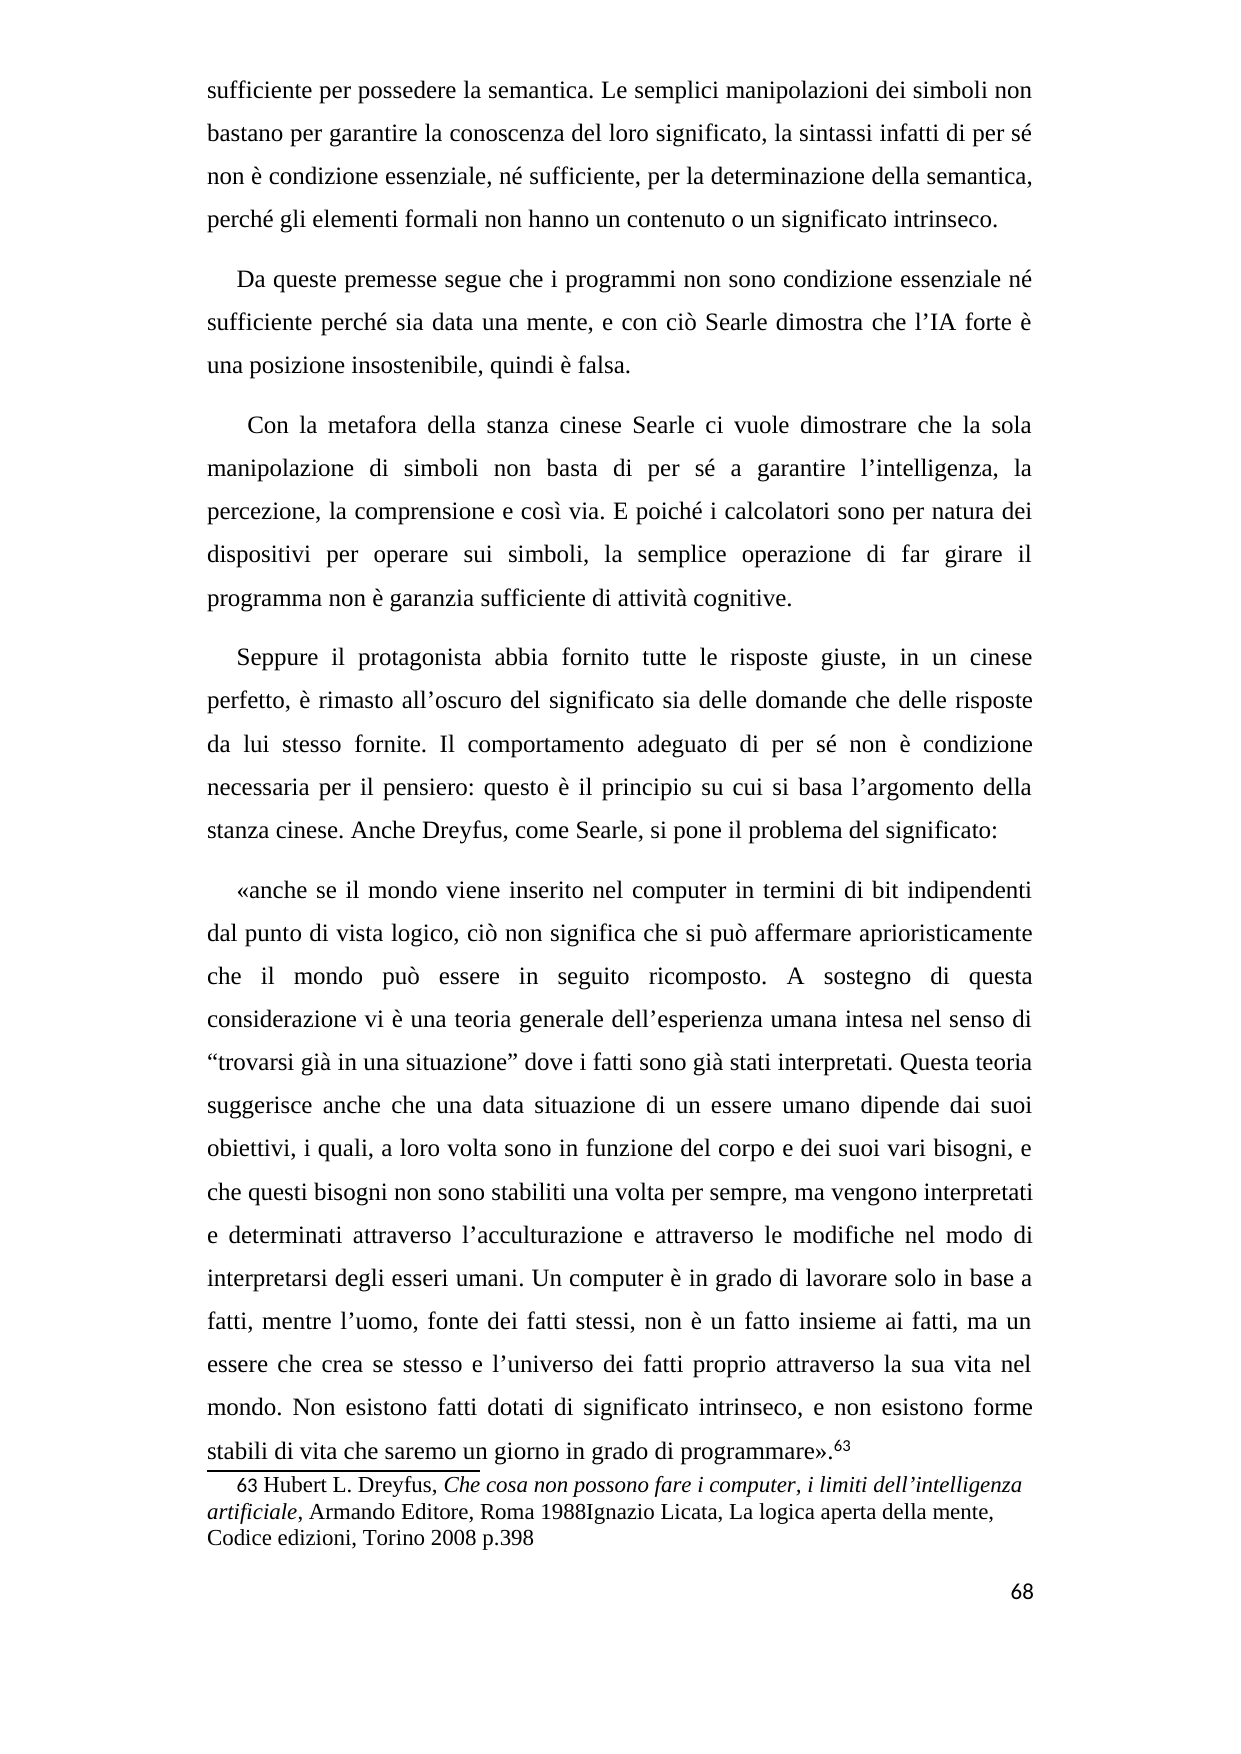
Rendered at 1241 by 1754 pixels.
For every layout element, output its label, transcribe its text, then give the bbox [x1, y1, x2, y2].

text Con la metafora della stanza cinese Searle ci vuole dimostrare che la sola manipolazione di simboli non basta di per sé a garantire l’intelligenza, la percezione, la comprensione e così via. E poiché i calcolatori sono per natura dei dispositivi per operare sui simboli, la semplice operazione di far girare il programma non è garanzia sufficiente di attività cognitive. [207, 410, 1033, 611]
text «anche se il mondo viene inserito nel computer in termini di bit indipendenti dal punto di vista logico, ciò non significa che si può affermare aprioristicamente che il mondo può essere in seguito ricomposto. A sostegno di questa considerazione vi è una teoria generale dell’esperienza umana intesa nel senso di “trovarsi già in una situazione” dove i fatti sono già stati interpretati. Questa teoria suggerisce anche che una data situazione di un essere umano dipende dai suoi obiettivi, i quali, a loro volta sono in funzione del corpo e dei suoi vari bisogni, e che questi bisogni non sono stabiliti una volta per sempre, ma vengono interpretati e determinati attraverso l’acculturazione e attraverso le modifiche nel modo di interpretarsi degli esseri umani. Un computer è in grado di lavorare solo in base a fatti, mentre l’uomo, fonte dei fatti stessi, non è un fatto insieme ai fatti, ma un essere che crea se stesso e l’universo dei fatti proprio attraverso la sua vita nel mondo. Non esistono fatti dotati di significato intrinseco, e non esistono forme stabili di vita che saremo un giorno in grado di programmare». [207, 875, 1033, 1466]
text Seppure il protagonista abbia fornito tutte le risposte giuste, in un cinese perfetto, è rimasto all’oscuro del significato sia delle domande che delle risposte da lui stesso fornite. Il comportamento adeguato di per sé non è condizione necessaria per il pensiero: questo è il principio su cui si basa l’argomento della stanza cinese. Anche Dreyfus, come Searle, si pone il problema del significato: [207, 642, 1033, 844]
text Hubert L. Dreyfus, Che cosa non possono fare i computer, i limiti dell’intelligenza artificiale, Armando Editore, Roma 1988Ignazio Licata, La logica aperta della mente, Codice edizioni, Torino 2008 p.398 [207, 1471, 1033, 1550]
text Da queste premesse segue che i programmi non sono condizione essenziale né sufficiente perché sia data una mente, e con ciò Searle dimostra che l’IA forte è una posizione insostenibile, quindi è falsa. [207, 264, 1033, 379]
text sufficiente per possedere la semantica. Le semplici manipolazioni dei simboli non bastano per garantire la conoscenza del loro significato, la sintassi infatti di per sé non è condizione essenziale, né sufficiente, per la determinazione della semantica, perché gli elementi formali non hanno un contenuto o un significato intrinseco. [207, 75, 1033, 233]
